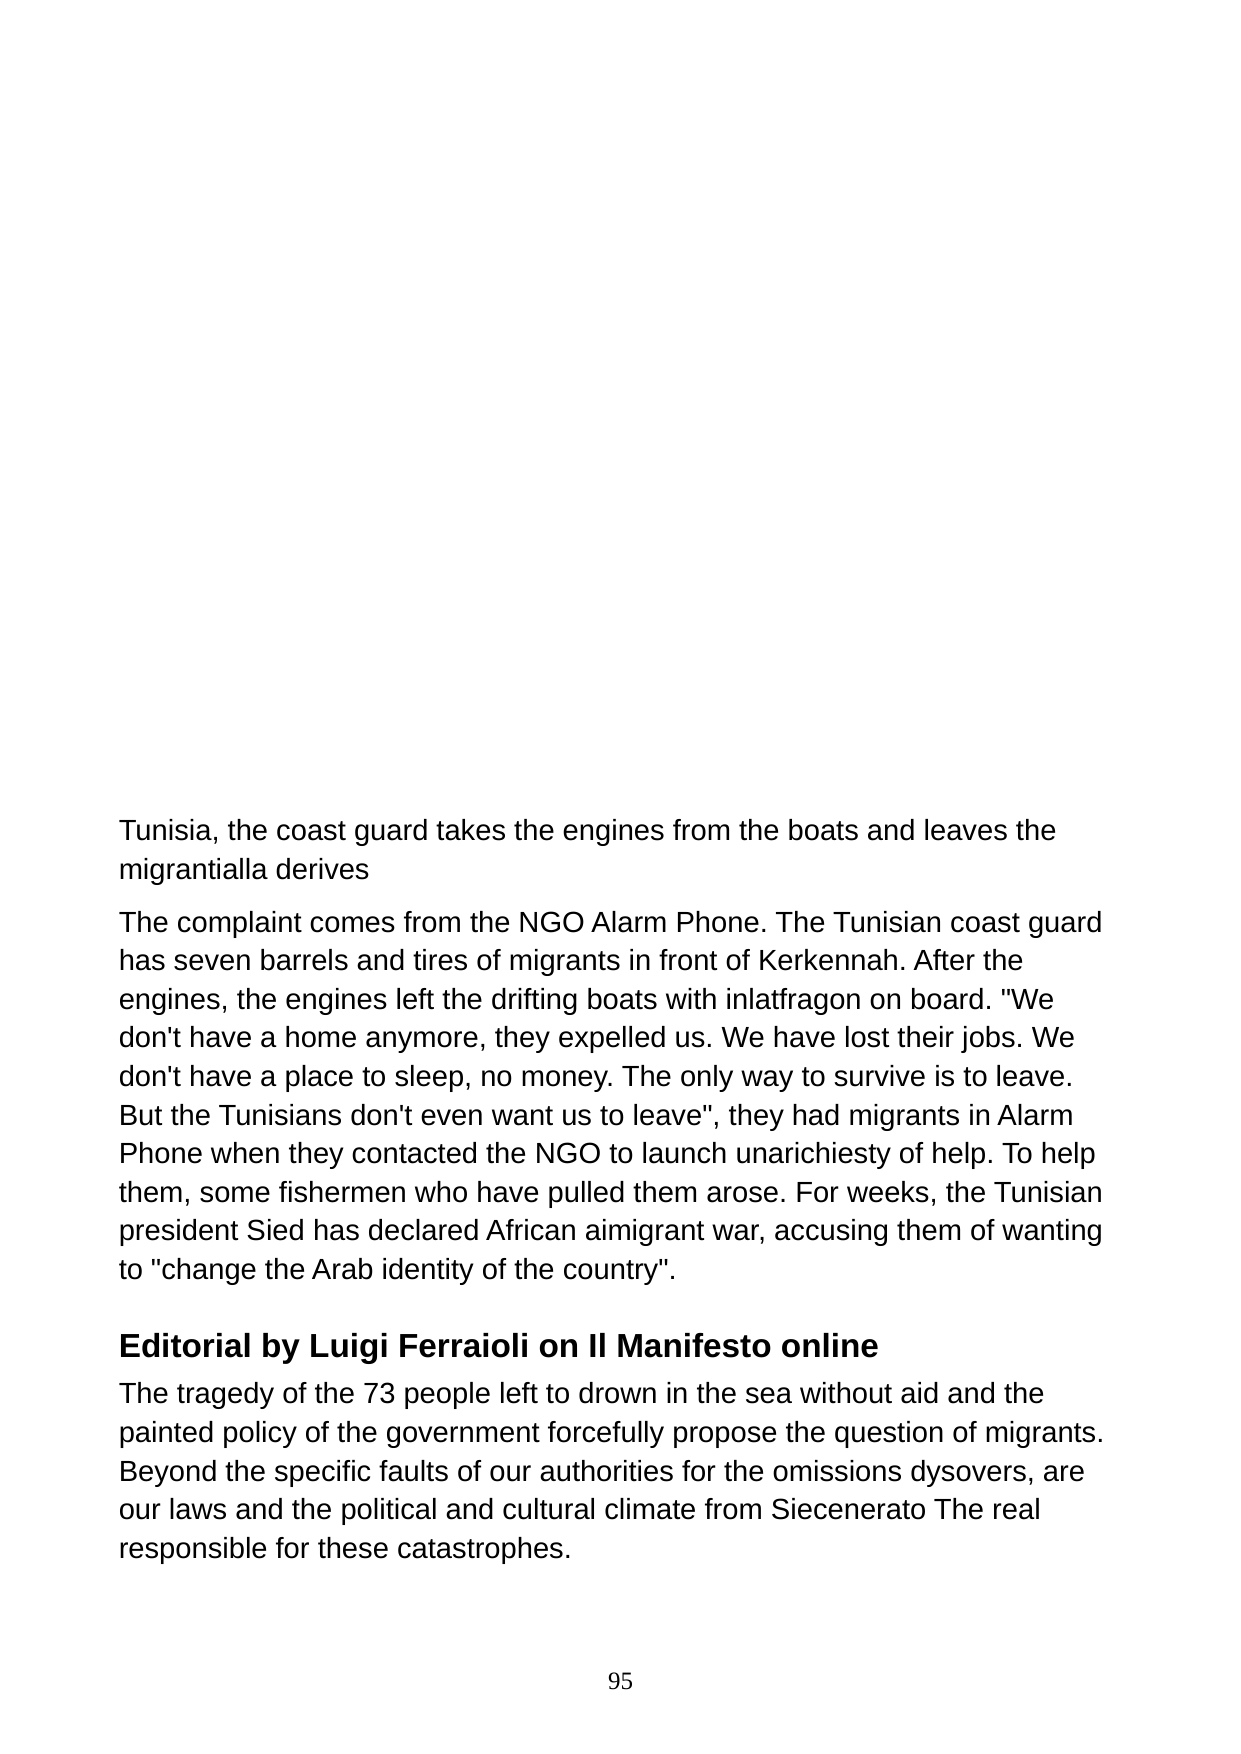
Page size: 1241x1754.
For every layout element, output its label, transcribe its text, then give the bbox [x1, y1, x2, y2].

text Tunisia, the coast guard takes the engines from the boats and leaves the migrantialla derives [118, 199, 1122, 885]
subtitle Editorial by Luigi Ferraioli on Il Manifesto online [118, 1326, 1122, 1364]
text The complaint comes from the NGO Alarm Phone. The Tunisian coast guard has seven barrels and tires of migrants in front of Kerkennah. After the engines, the engines left the drifting boats with inlatfragon on board. "We don't have a home anymore, they expelled us. We have lost their jobs. We don't have a place to sleep, no money. The only way to survive is to leave. But the Tunisians don't even want us to leave", they had migrants in Alarm Phone when they contacted the NGO to launch unarichiesty of help. To help them, some fishermen who have pulled them arose. For weeks, the Tunisian president Sied has declared African aimigrant war, accusing them of wanting to "change the Arab identity of the country". [118, 905, 1122, 1285]
text The tragedy of the 73 people left to drown in the sea without aid and the painted policy of the government forcefully propose the question of migrants. Beyond the specific faults of our authorities for the omissions dysovers, are our laws and the political and cultural climate from Siecenerato The real responsible for these catastrophes. [118, 1377, 1122, 1564]
